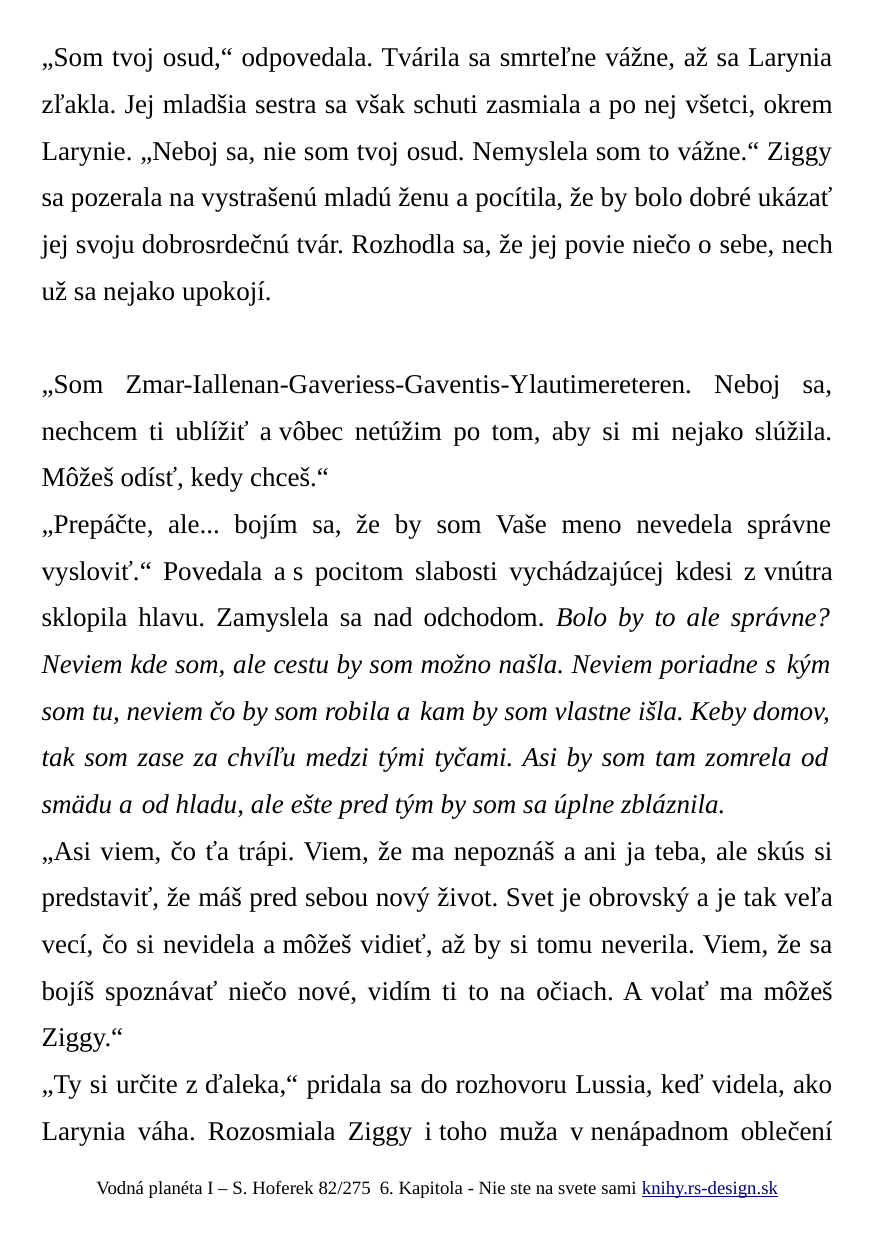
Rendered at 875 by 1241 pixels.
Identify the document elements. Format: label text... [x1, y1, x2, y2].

text „Asi viem, čo ťa trápi. Viem, že ma nepoznáš a ani ja teba, ale skús si predstaviť, že máš pred sebou nový život. Svet je obrovský a je tak veľa vecí, čo si nevidela a môžeš vidieť, až by si tomu neverila. Viem, že sa bojíš spoznávať niečo nové, vidím ti to na očiach. A volať ma môžeš Ziggy.“ [41, 835, 833, 1052]
text „Ty si určite z ďaleka,“ pridala sa do rozhovoru Lussia, keď videla, ako Larynia váha. Rozosmiala Ziggy i toho muža v nenápadnom oblečení [41, 1068, 833, 1146]
text „Som Zmar-Iallenan-Gaveriess-Gaventis-Ylautimereteren. Neboj sa, nechcem ti ublížiť a vôbec netúžim po tom, aby si mi nejako slúžila. Môžeš odísť, kedy chceš.“ [41, 368, 833, 492]
text „Som tvoj osud,“ odpovedala. Tvárila sa smrteľne vážne, až sa Larynia zľakla. Jej mladšia sestra sa však schuti zasmiala a po nej všetci, okrem Larynie. „Neboj sa, nie som tvoj osud. Nemyslela som to vážne.“ Ziggy sa pozerala na vystrašenú mladú ženu a pocítila, že by bolo dobré ukázať jej svoju dobrosrdečnú tvár. Rozhodla sa, že jej povie niečo o sebe, nech už sa nejako upokojí. [41, 41, 833, 306]
text „Prepáčte, ale... bojím sa, že by som Vaše meno nevedela správne vysloviť.“ Povedala a s pocitom slabosti vychádzajúcej kdesi z vnútra sklopila hlavu. Zamyslela sa nad odchodom. Bolo by to ale správne? Neviem kde som, ale cestu by som možno našla. Neviem poriadne s kým som tu, neviem čo by som robila a kam by som vlastne išla. Keby domov, tak som zase za chvíľu medzi tými tyčami. Asi by som tam zomrela od smädu a od hladu, ale ešte pred tým by som sa úplne zbláznila. [41, 508, 833, 819]
